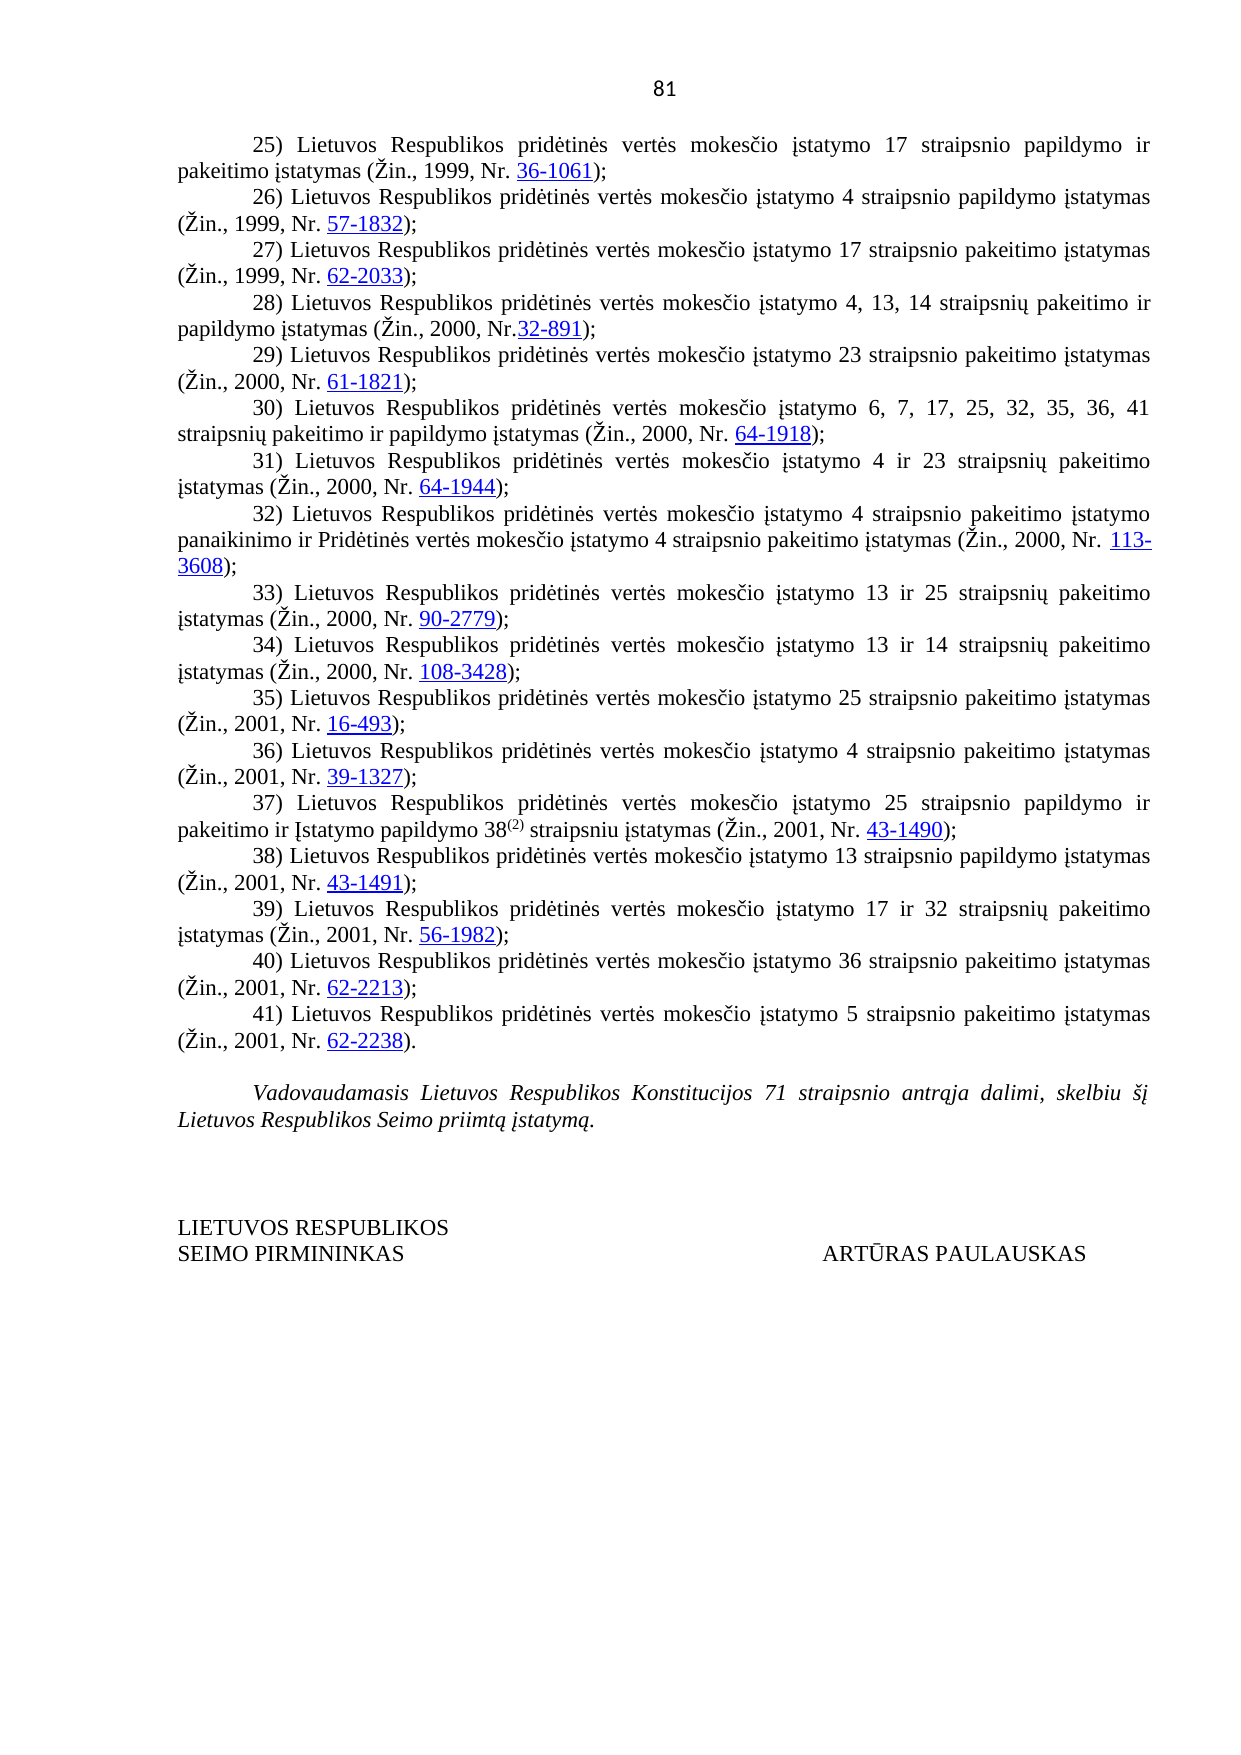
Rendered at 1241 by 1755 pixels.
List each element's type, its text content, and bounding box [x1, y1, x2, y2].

text 33) Lietuvos Respublikos pridėtinės vertės mokesčio įstatymo 13 ir 25 straipsnių pakeitimo įstatymas (Žin., 2000, Nr. 90-2779); [177, 579, 1152, 631]
text 39) Lietuvos Respublikos pridėtinės vertės mokesčio įstatymo 17 ir 32 straipsnių pakeitimo įstatymas (Žin., 2001, Nr. 56-1982); [177, 895, 1152, 948]
text 36) Lietuvos Respublikos pridėtinės vertės mokesčio įstatymo 4 straipsnio pakeitimo įstatymas (Žin., 2001, Nr. 39-1327); [177, 737, 1152, 789]
text 31) Lietuvos Respublikos pridėtinės vertės mokesčio įstatymo 4 ir 23 straipsnių pakeitimo įstatymas (Žin., 2000, Nr. 64-1944); [177, 447, 1152, 499]
text 27) Lietuvos Respublikos pridėtinės vertės mokesčio įstatymo 17 straipsnio pakeitimo įstatymas (Žin., 1999, Nr. 62-2033); [177, 236, 1152, 289]
text 41) Lietuvos Respublikos pridėtinės vertės mokesčio įstatymo 5 straipsnio pakeitimo įstatymas (Žin., 2001, Nr. 62-2238). [177, 1000, 1152, 1053]
text 40) Lietuvos Respublikos pridėtinės vertės mokesčio įstatymo 36 straipsnio pakeitimo įstatymas (Žin., 2001, Nr. 62-2213); [177, 948, 1152, 1000]
text 26) Lietuvos Respublikos pridėtinės vertės mokesčio įstatymo 4 straipsnio papildymo įstatymas (Žin., 1999, Nr. 57-1832); [177, 183, 1152, 236]
text 30) Lietuvos Respublikos pridėtinės vertės mokesčio įstatymo 6, 7, 17, 25, 32, 35, 36, 41 straipsnių pakeitimo ir papildymo įstatymas (Žin., 2000, Nr. 64-1918); [177, 394, 1152, 447]
text 35) Lietuvos Respublikos pridėtinės vertės mokesčio įstatymo 25 straipsnio pakeitimo įstatymas (Žin., 2001, Nr. 16-493); [177, 684, 1152, 737]
text 32) Lietuvos Respublikos pridėtinės vertės mokesčio įstatymo 4 straipsnio pakeitimo įstatymo panaikinimo ir Pridėtinės vertės mokesčio įstatymo 4 straipsnio pakeitimo įstatymas (Žin., 2000, Nr. 113-3608); [177, 499, 1152, 579]
text 29) Lietuvos Respublikos pridėtinės vertės mokesčio įstatymo 23 straipsnio pakeitimo įstatymas (Žin., 2000, Nr. 61-1821); [177, 341, 1152, 394]
text 25) Lietuvos Respublikos pridėtinės vertės mokesčio įstatymo 17 straipsnio papildymo ir pakeitimo įstatymas (Žin., 1999, Nr. 36-1061); [177, 131, 1152, 183]
text 38) Lietuvos Respublikos pridėtinės vertės mokesčio įstatymo 13 straipsnio papildymo įstatymas (Žin., 2001, Nr. 43-1491); [177, 842, 1152, 895]
text LIETUVOS RESPUBLIKOS [177, 1213, 1152, 1240]
text 34) Lietuvos Respublikos pridėtinės vertės mokesčio įstatymo 13 ir 14 straipsnių pakeitimo įstatymas (Žin., 2000, Nr. 108-3428); [177, 631, 1152, 684]
text SEIMO PIRMININKAS ARTŪRAS PAULAUSKAS [177, 1240, 1152, 1266]
text 28) Lietuvos Respublikos pridėtinės vertės mokesčio įstatymo 4, 13, 14 straipsnių pakeitimo ir papildymo įstatymas (Žin., 2000, Nr.32-891); [177, 289, 1152, 341]
text 37) Lietuvos Respublikos pridėtinės vertės mokesčio įstatymo 25 straipsnio papildymo ir pakeitimo ir Įstatymo papildymo 38(2) straipsniu įstatymas (Žin., 2001, Nr. 43-1490); [177, 789, 1152, 842]
text Vadovaudamasis Lietuvos Respublikos Konstitucijos 71 straipsnio antrąja dalimi, skelbiu šį Lietuvos Respublikos Seimo priimtą įstatymą. [177, 1079, 1152, 1132]
